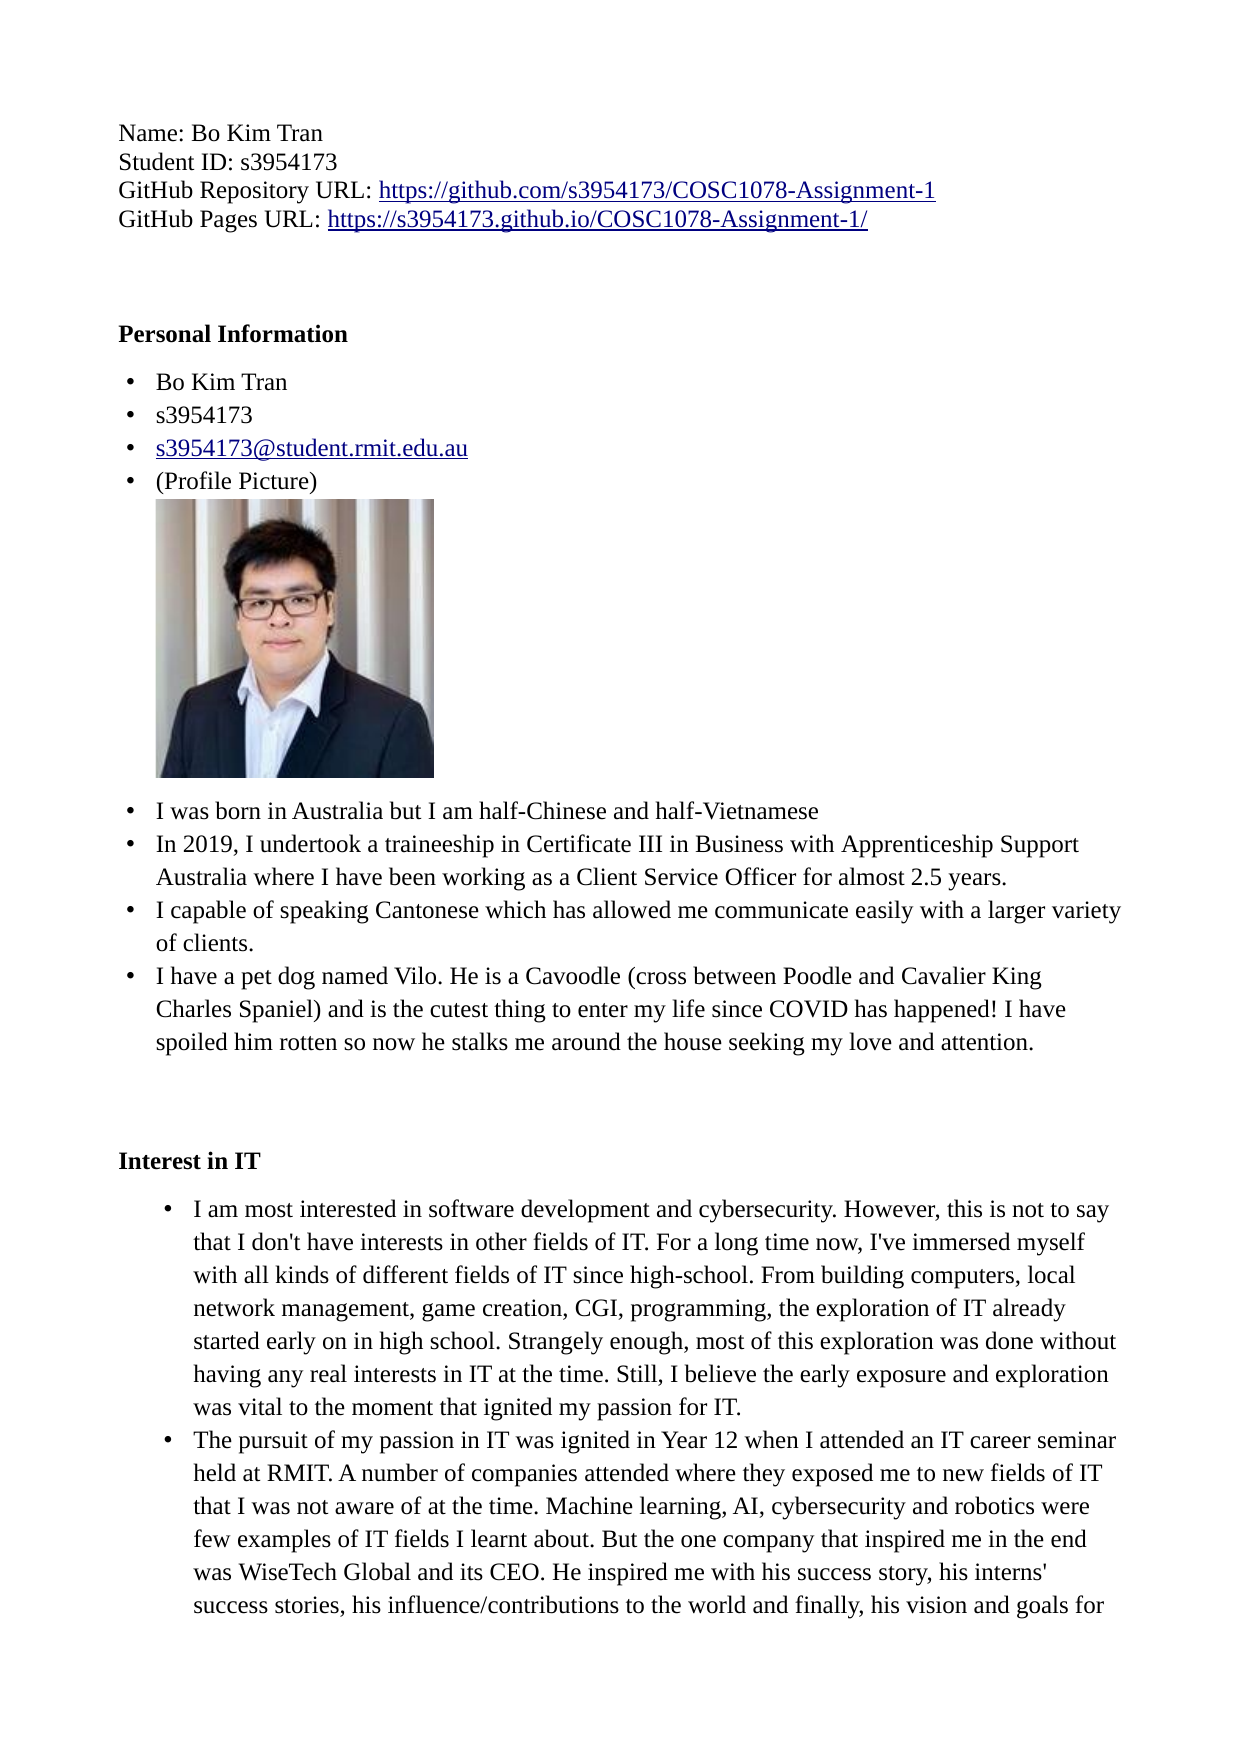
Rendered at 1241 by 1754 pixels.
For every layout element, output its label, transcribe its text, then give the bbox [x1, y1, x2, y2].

text Name: Bo Kim Tran [118, 118, 1122, 147]
text Interest in IT [118, 1146, 1122, 1175]
list (Profile Picture) [156, 466, 1122, 495]
list s3954173 [156, 400, 1122, 429]
text Personal Information [118, 319, 1122, 348]
list I capable of speaking Cantonese which has allowed me communicate easily with a larger variety of clients. [156, 895, 1122, 957]
list I am most interested in software development and cybersecurity. However, this is not to say that I don't have interests in other fields of IT. For a long time now, I've immersed myself with all kinds of different fields of IT since high-school. From building computers, local network management, game creation, CGI, programming, the exploration of IT already started early on in high school. Strangely enough, most of this exploration was done without having any real interests in IT at the time. Still, I believe the early exposure and exploration was vital to the moment that ignited my passion for IT. [193, 1194, 1122, 1421]
text GitHub Pages URL: https://s3954173.github.io/COSC1078-Assignment-1/ [118, 204, 1122, 233]
list I have a pet dog named Vilo. He is a Cavoodle (cross between Poodle and Cavalier King Charles Spaniel) and is the cutest thing to enter my life since COVID has happened! I have spoiled him rotten so now he stalks me around the house seeking my love and attention. [156, 961, 1122, 1056]
text Student ID: s3954173 [118, 147, 1122, 176]
list Bo Kim Tran [156, 367, 1122, 396]
list s3954173@student.rmit.edu.au [156, 433, 1122, 462]
list In 2019, I undertook a traineeship in Certificate III in Business with Apprenticeship Support Australia where I have been working as a Client Service Officer for almost 2.5 years. [156, 829, 1122, 891]
text GitHub Repository URL: https://github.com/s3954173/COSC1078-Assignment-1 [118, 176, 1122, 204]
list The pursuit of my passion in IT was ignited in Year 12 when I attended an IT career seminar held at RMIT. A number of companies attended where they exposed me to new fields of IT that I was not aware of at the time. Machine learning, AI, cybersecurity and robotics were few examples of IT fields I learnt about. But the one company that inspired me in the end was WiseTech Global and its CEO. He inspired me with his success story, his interns' success stories, his influence/contributions to the world and finally, his vision and goals for [193, 1425, 1122, 1619]
list I was born in Australia but I am half-Chinese and half-Vietnamese [156, 796, 1122, 825]
picture [155, 499, 434, 778]
